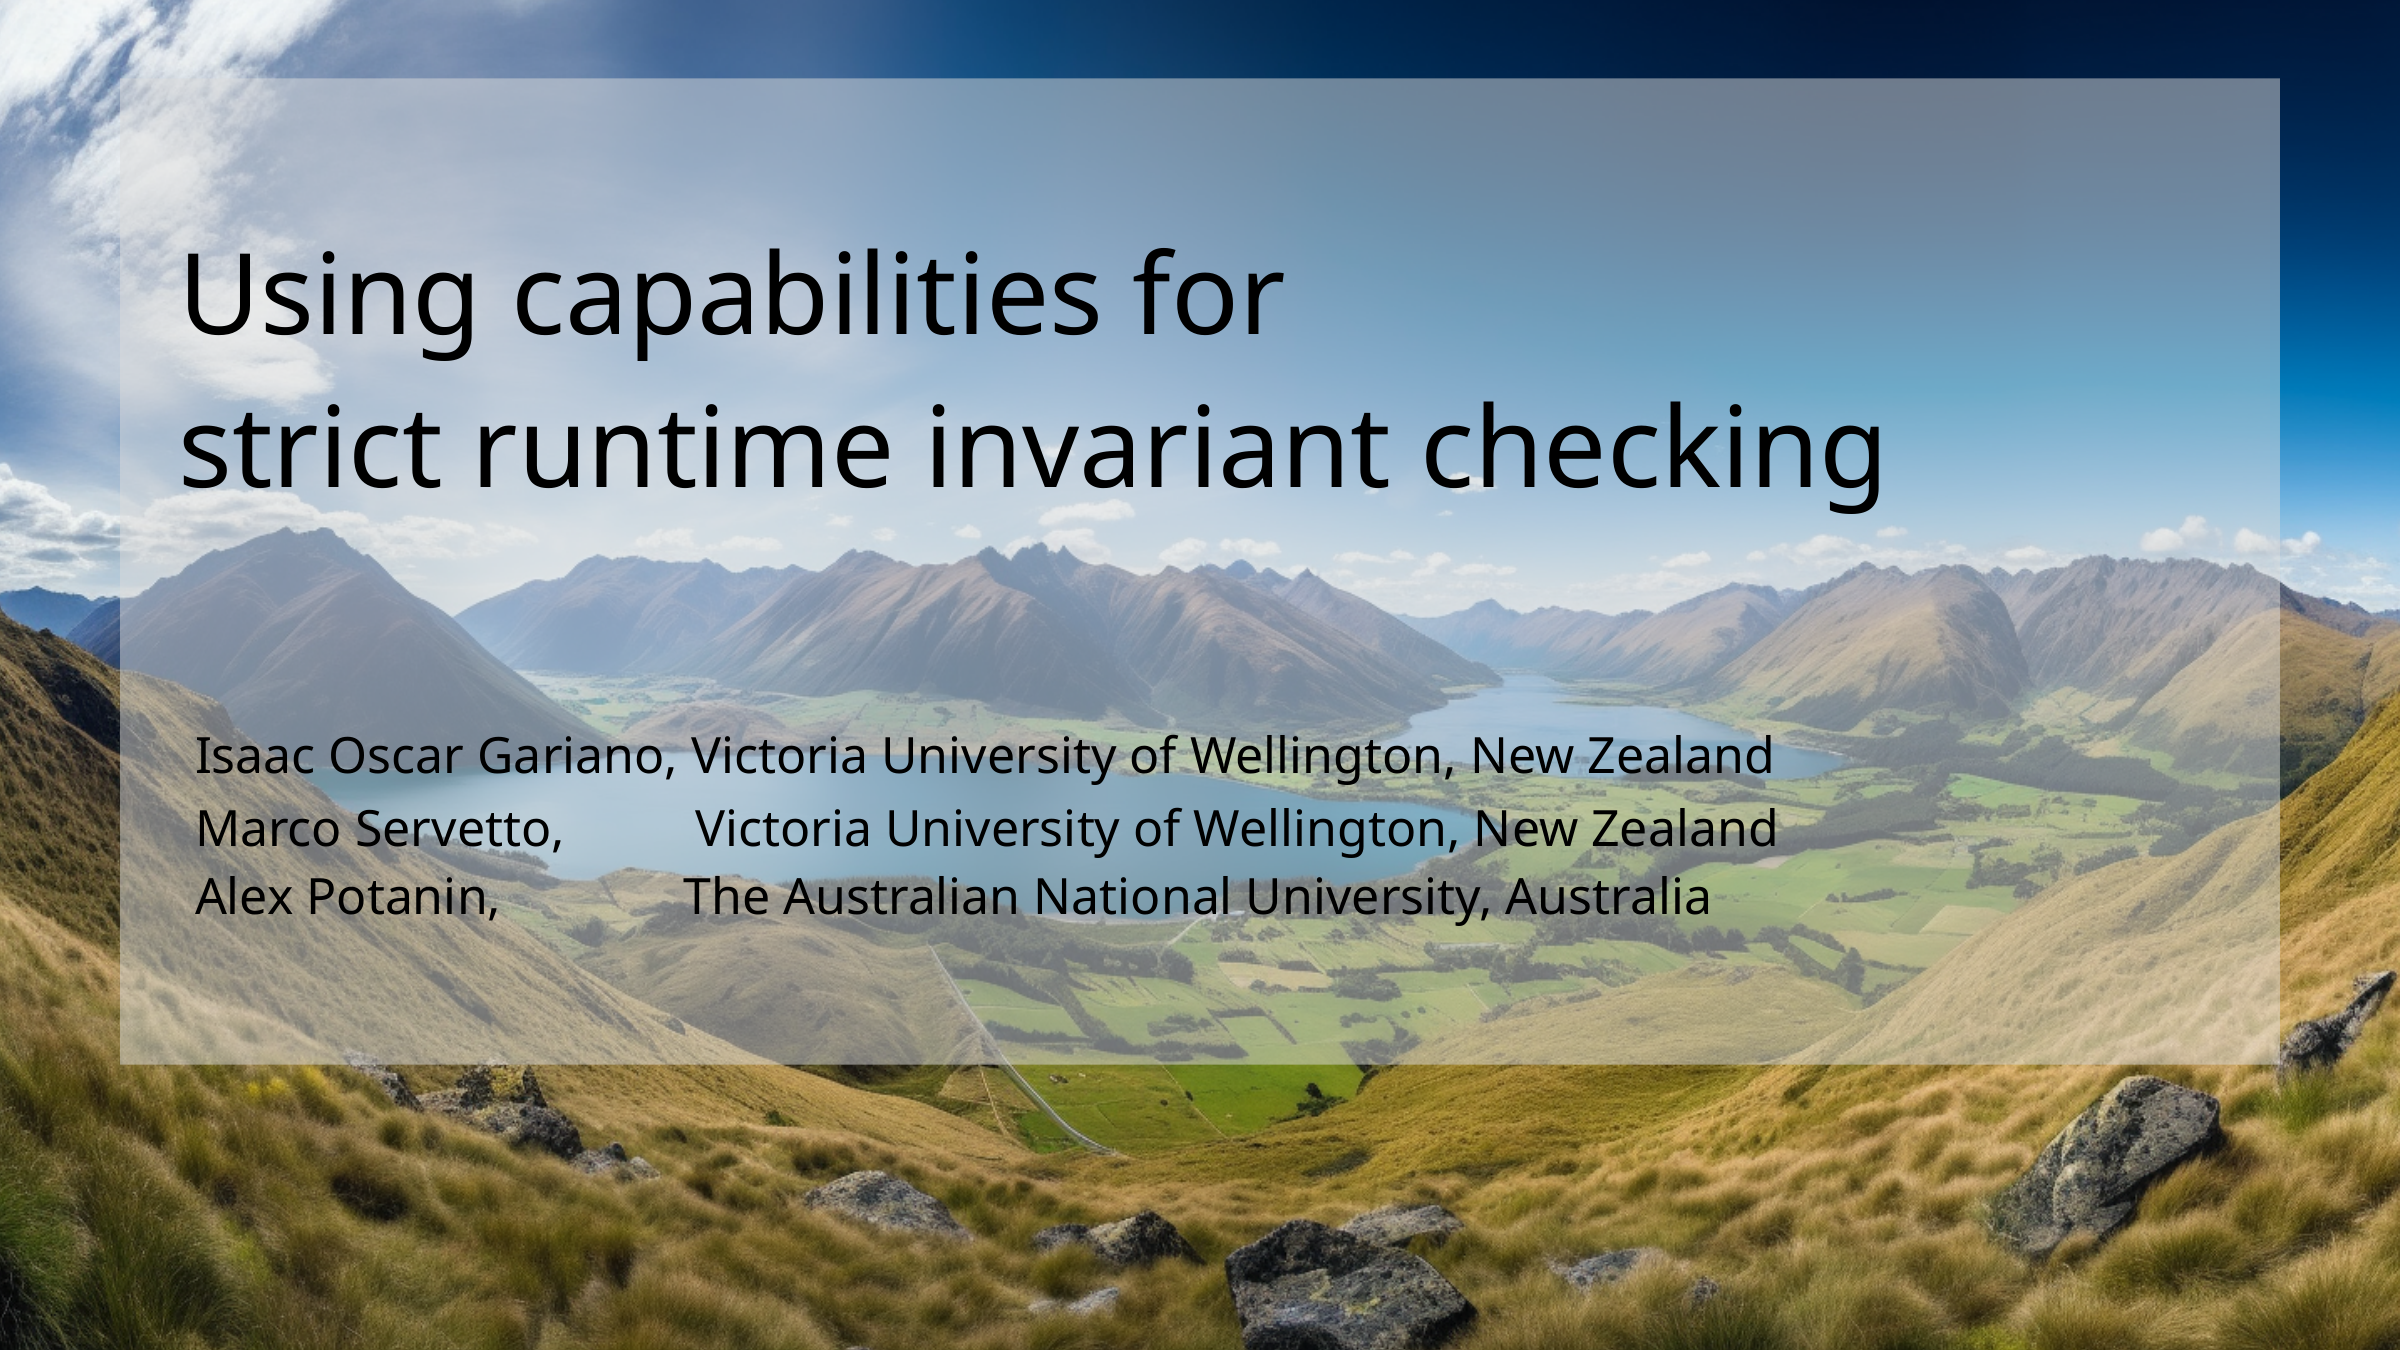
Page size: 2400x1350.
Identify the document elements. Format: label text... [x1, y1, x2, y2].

picture [0, 0, 2400, 1350]
title Using capabilities for strict runtime invariant checking Isaac Oscar Gariano, Victoria University of Wellington, New Zealand Marco Servetto, Victoria University of Wellington, New Zealand Alex Potanin, The Australian National University, Australia [120, 78, 2280, 1065]
